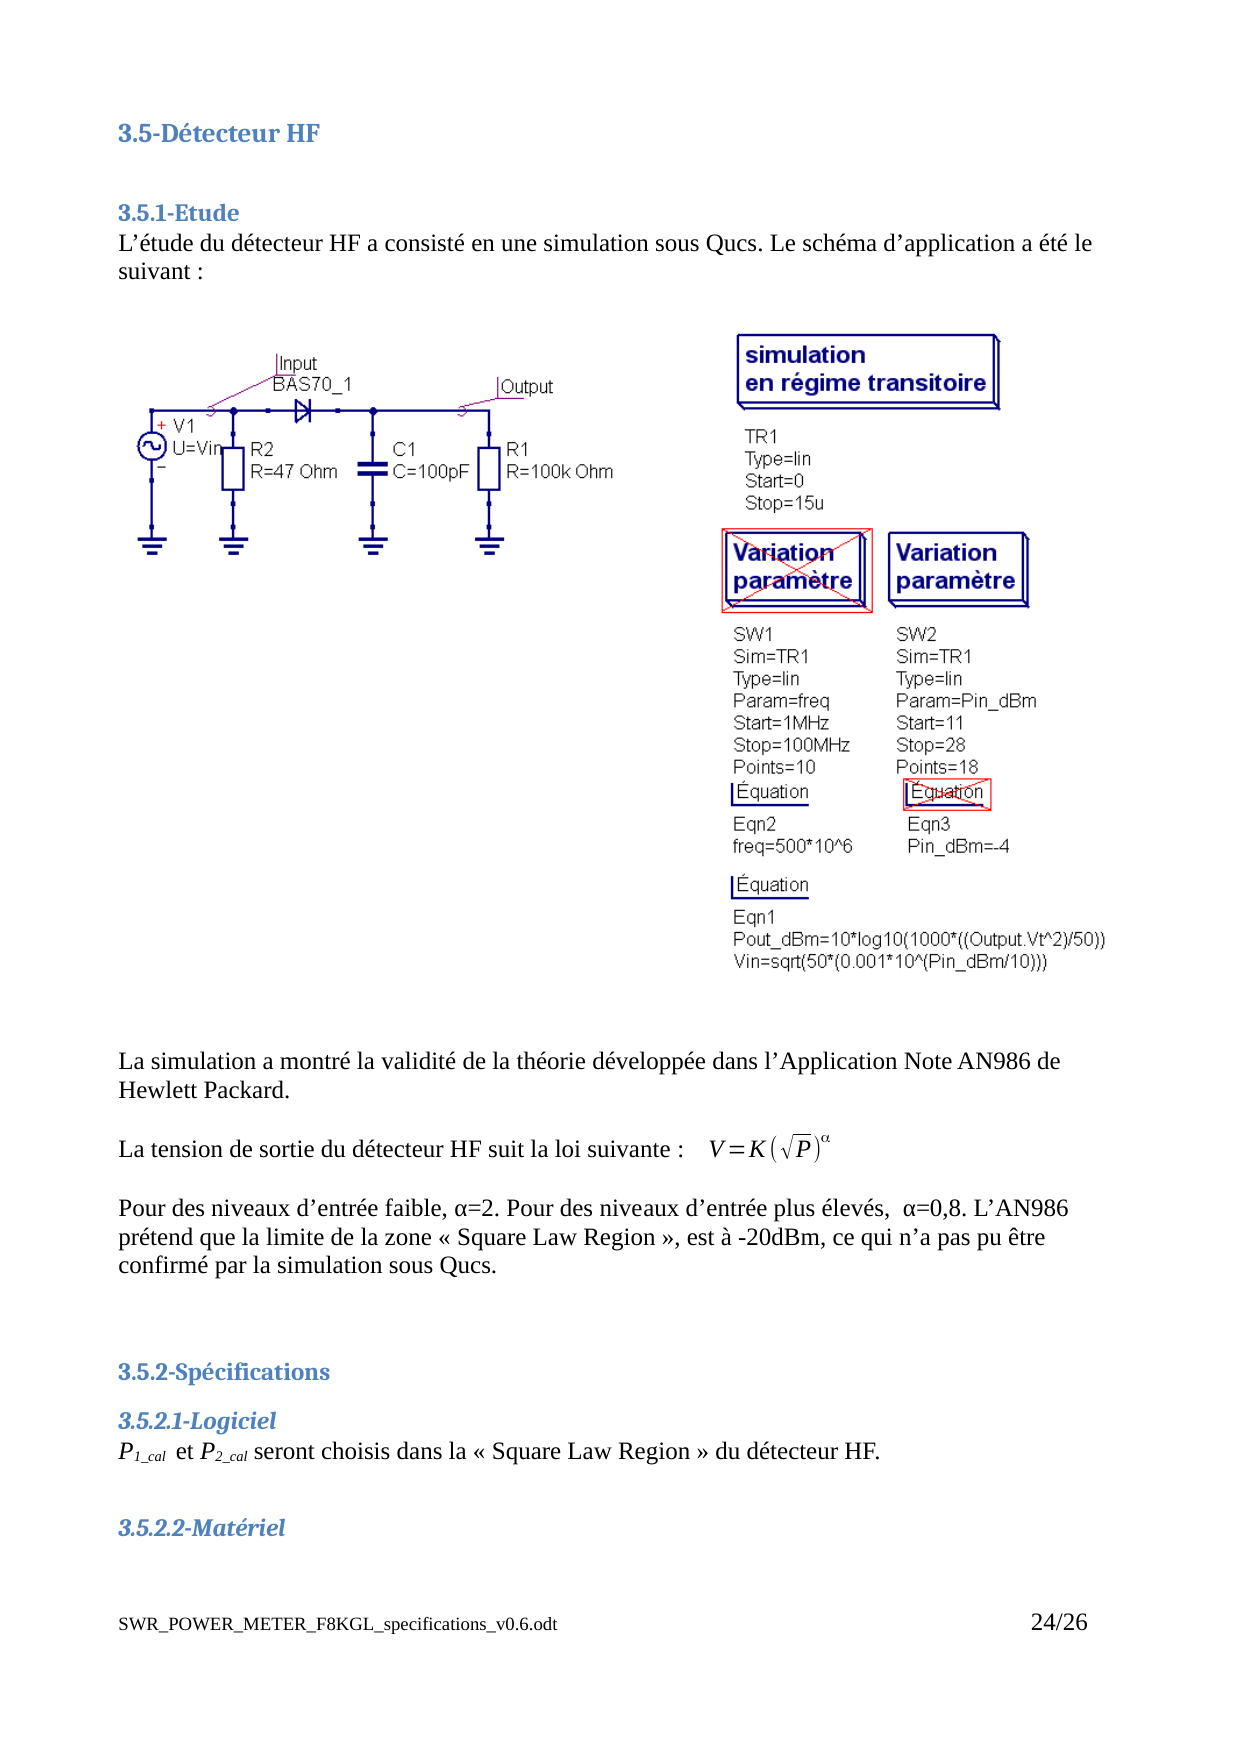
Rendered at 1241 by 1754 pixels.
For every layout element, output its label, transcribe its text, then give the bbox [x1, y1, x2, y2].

subtitle 3.5.2-Spécifications [118, 1358, 1122, 1386]
text La simulation a montré la validité de la théorie développée dans l’Application Note AN986 de Hewlett Packard. [118, 1046, 1122, 1104]
picture [118, 313, 1123, 989]
subtitle 3.5.2.1-Logiciel [118, 1407, 1122, 1436]
subtitle 3.5.2.2-Matériel [118, 1514, 1122, 1543]
text P1_cal et P2_cal seront choisis dans la « Square Law Region » du détecteur HF. [118, 1436, 1122, 1465]
subtitle 3.5.1-Etude [118, 199, 1122, 228]
text La tension de sortie du détecteur HF suit la loi suivante : [118, 1133, 1122, 1164]
text Pour des niveaux d’entrée faible, α=2. Pour des nive aux d’entrée plus élevés, α=0,8. L’AN986 prétend que la limite de la zone « Square Law Region », est à -20dBm, ce qui n’a pas pu être confirmé par la simulation sous Qucs. [118, 1193, 1122, 1279]
subtitle 3.5-Détecteur HF [118, 118, 1122, 149]
text L’étude du détecteur HF a consisté en une simulation sous Qucs. Le schéma d’application a été le suivant : [118, 228, 1122, 285]
